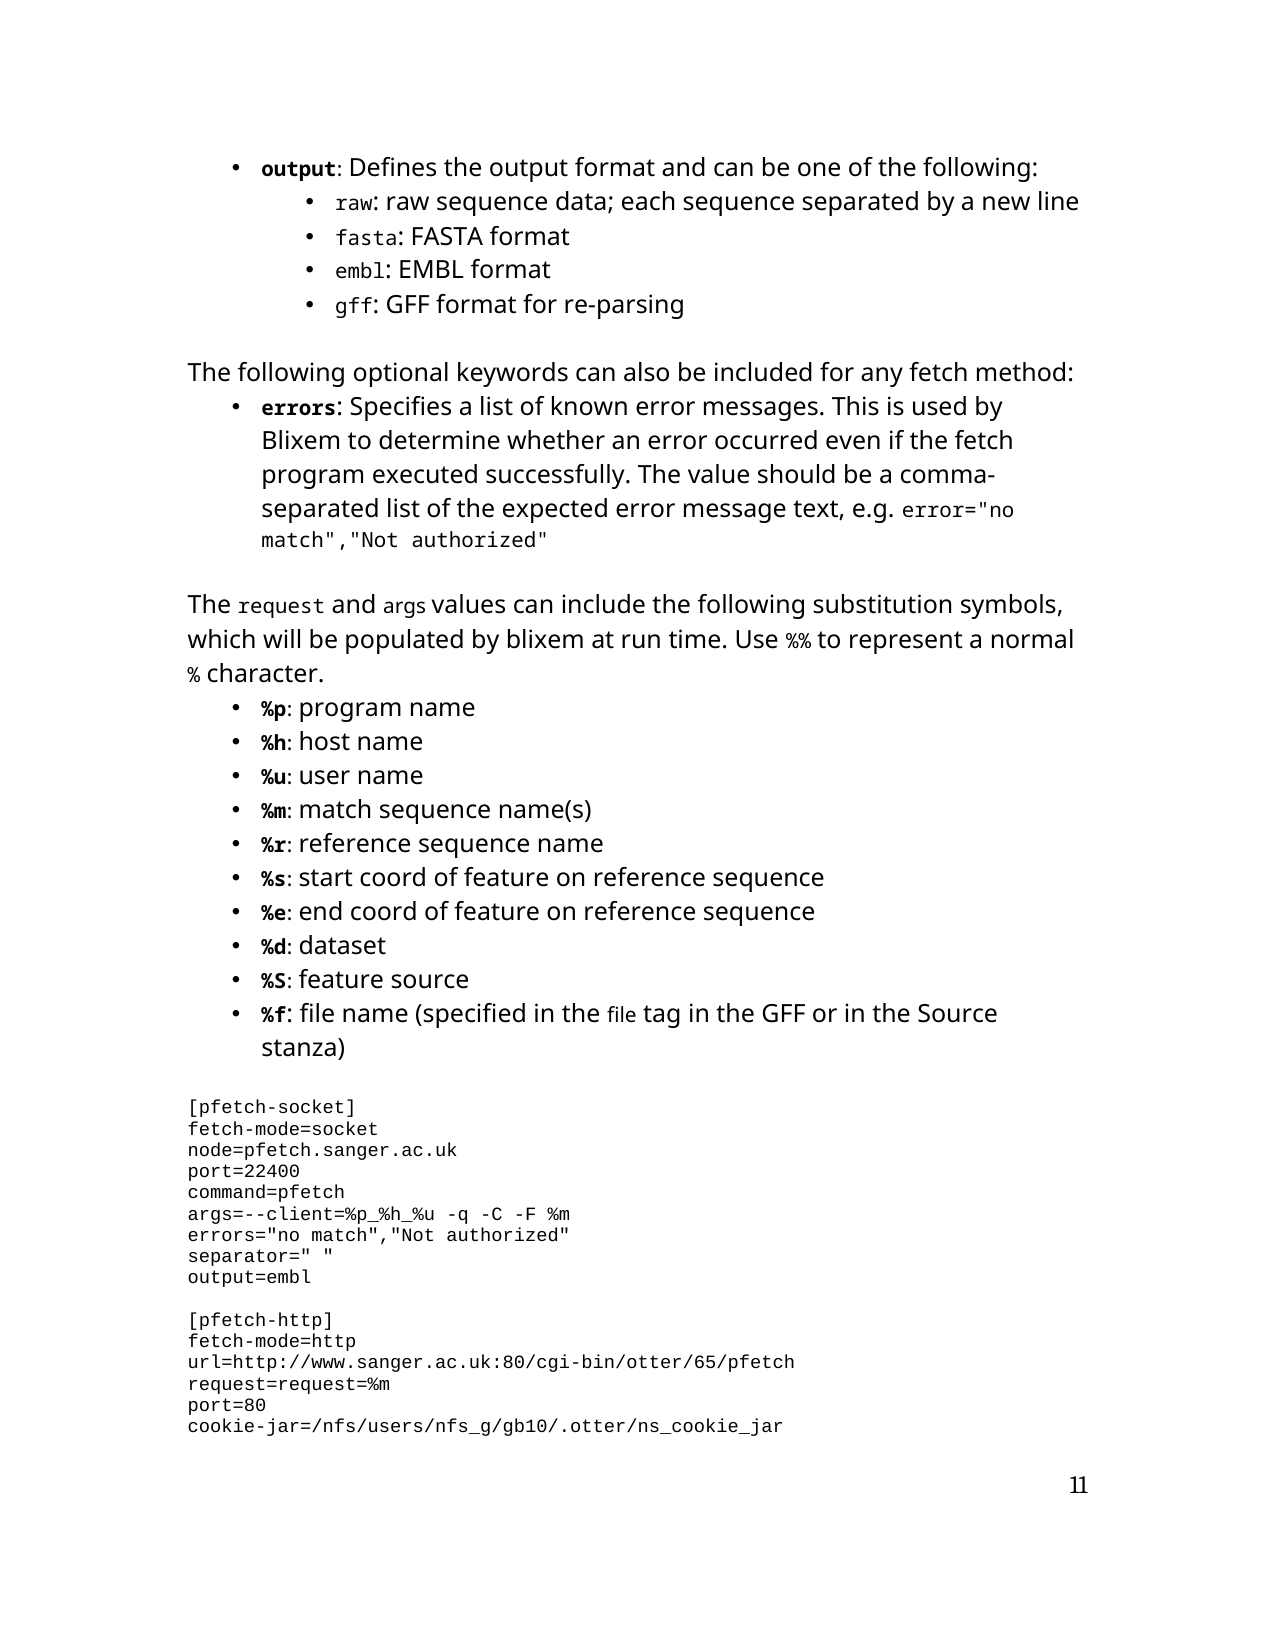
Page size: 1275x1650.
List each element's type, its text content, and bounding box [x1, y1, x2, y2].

list errors: Specifies a list of known error messages. This is used by Blixem to determine whether an error occurred even if the fetch program executed successfully. The value should be a comma-separated list of the expected error message text, e.g. error="no match","Not authorized" [232, 388, 1087, 553]
list %e: end coord of feature on reference sequence [232, 894, 1087, 928]
text request=request=%m [187, 1374, 1087, 1396]
list %u: user name [232, 757, 1087, 792]
list %h: host name [232, 723, 1087, 757]
list embl: EMBL format [305, 252, 1087, 286]
list %d: dataset [232, 928, 1087, 962]
text separator=" " [187, 1247, 1087, 1268]
list %s: start coord of feature on reference sequence [232, 860, 1087, 894]
list output: Defines the output format and can be one of the following: [232, 150, 1087, 184]
text fetch-mode=http [187, 1332, 1087, 1353]
text url=http://www.sanger.ac.uk:80/cgi-bin/otter/65/pfetch [187, 1353, 1087, 1374]
list raw: raw sequence data; each sequence separated by a new line [305, 184, 1087, 218]
text [pfetch-http] [187, 1311, 1087, 1332]
list %f: file name (specified in the file tag in the GFF or in the Source stanza) [232, 996, 1087, 1064]
text port=22400 [187, 1162, 1087, 1183]
list gff: GFF format for re-parsing [305, 286, 1087, 320]
text command=pfetch [187, 1183, 1087, 1204]
text errors="no match","Not authorized" [187, 1226, 1087, 1247]
text port=80 [187, 1396, 1087, 1417]
list %r: reference sequence name [232, 826, 1087, 860]
list fasta: FASTA format [305, 218, 1087, 252]
text The request and args values can include the following substitution symbols, which will be populated by blixem at run time. Use %% to represent a normal % character. [187, 587, 1087, 689]
text [pfetch-socket] [187, 1098, 1087, 1119]
text args=--client=%p_%h_%u -q -C -F %m [187, 1204, 1087, 1226]
text cookie-jar=/nfs/users/nfs_g/gb10/.otter/ns_cookie_jar [187, 1417, 1087, 1438]
text fetch-mode=socket [187, 1119, 1087, 1141]
list %p: program name [232, 689, 1087, 723]
list %S: feature source [232, 962, 1087, 996]
text output=embl [187, 1268, 1087, 1289]
text The following optional keywords can also be included for any fetch method: [187, 354, 1087, 388]
list %m: match sequence name(s) [232, 792, 1087, 826]
text node=pfetch.sanger.ac.uk [187, 1141, 1087, 1162]
